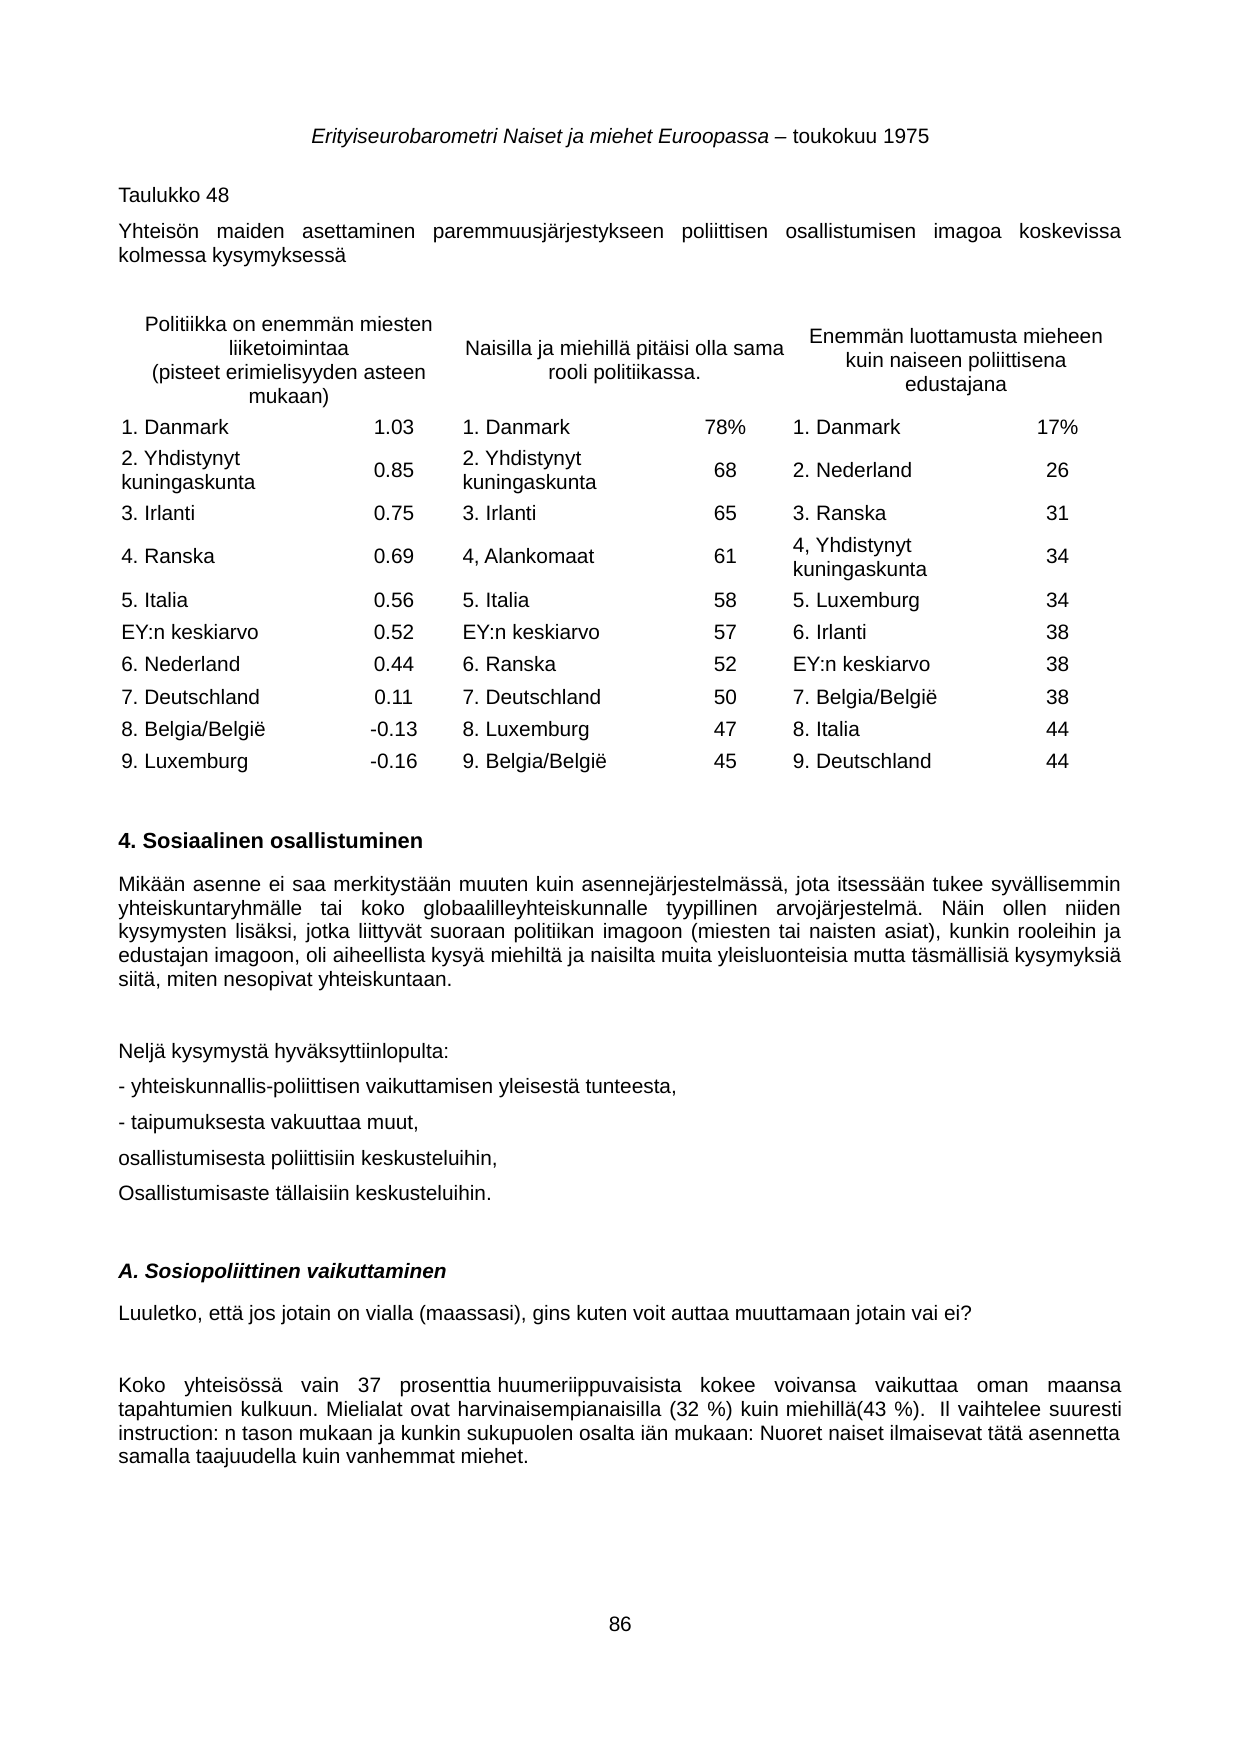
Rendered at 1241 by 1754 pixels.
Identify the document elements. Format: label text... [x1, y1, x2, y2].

table_cell 2. Nederland [790, 443, 993, 497]
text Luuletko, että jos jotain on vialla (maassasi), gins kuten voit auttaa muuttamaan jotain vai ei? [118, 1301, 1122, 1325]
table_cell 26 [993, 443, 1122, 497]
table_cell 6. Irlanti [790, 616, 993, 648]
table_cell 0,75 [328, 497, 459, 529]
text osallistumisesta poliittisiin keskusteluihin, [118, 1145, 1122, 1169]
text Taulukko 48 [118, 183, 1122, 207]
table_cell 5. Italia [118, 583, 328, 616]
table_cell 0,69 [328, 530, 459, 583]
table_cell -0,16 [328, 745, 459, 778]
table_cell EY:n keskiarvo [118, 616, 328, 648]
table_cell 0,11 [328, 680, 459, 713]
table_cell 6. Nederland [118, 648, 328, 680]
text Osallistumisaste tällaisiin keskusteluihin. [118, 1181, 1122, 1205]
table_cell 61 [661, 530, 790, 583]
table_cell 47 [661, 713, 790, 745]
table_cell 8. Luxemburg [459, 713, 661, 745]
table_cell 44 [993, 713, 1122, 745]
table_cell 2. Yhdistynyt kuningaskunta [118, 443, 328, 497]
text Yhteisön maiden asettaminen paremmuusjärjestykseen poliittisen osallistumisen imagoa koskevissa kolmessa kysymyksessä [118, 219, 1122, 267]
text - taipumuksesta vakuuttaa muut, [118, 1110, 1122, 1134]
table_cell 38 [993, 648, 1122, 680]
table_cell 3. Irlanti [459, 497, 661, 529]
table_cell 0,85 [328, 443, 459, 497]
table_cell 4, Alankomaat [459, 530, 661, 583]
table_cell 57 [661, 616, 790, 648]
table_cell 9. Luxemburg [118, 745, 328, 778]
table_cell 1. Danmark [459, 411, 661, 443]
table_cell 5. Luxemburg [790, 583, 993, 616]
table_cell 7. Deutschland [459, 680, 661, 713]
table_cell 34 [993, 583, 1122, 616]
table_cell 2. Yhdistynyt kuningaskunta [459, 443, 661, 497]
table_header Naisilla ja miehillä pitäisi olla sama rooli politiikassa. [459, 308, 790, 411]
table_header Enemmän luottamusta mieheen kuin naiseen poliittisena edustajana [790, 308, 1122, 411]
text Mikään asenne ei saa merkitystään muuten kuin asennejärjestelmässä, jota itsessään tukee syvällisemmin yhteiskuntaryhmälle tai koko globaalilleyhteiskunnalle tyypillinen arvojärjestelmä. Näin ollen niiden kysymysten lisäksi, jotka liittyvät suoraan politiikan imagoon (miesten tai naisten asiat), kunkin rooleihin ja edustajan imagoon, oli aiheellista kysyä miehiltä ja naisilta muita yleisluonteisia mutta täsmällisiä kysymyksiä siitä, miten nesopivat yhteiskuntaan. [118, 871, 1122, 991]
table_cell 7. Deutschland [118, 680, 328, 713]
table_cell 1. Danmark [118, 411, 328, 443]
table_cell EY:n keskiarvo [790, 648, 993, 680]
table_cell 0,56 [328, 583, 459, 616]
table_cell EY:n keskiarvo [459, 616, 661, 648]
text - yhteiskunnallis-poliittisen vaikuttamisen yleisestä tunteesta, [118, 1074, 1122, 1098]
table_cell 34 [993, 530, 1122, 583]
table_cell 7. Belgia/België [790, 680, 993, 713]
subtitle 4. Sosiaalinen osallistuminen [118, 828, 1122, 853]
table_cell 8. Italia [790, 713, 993, 745]
table_cell 44 [993, 745, 1122, 778]
table_cell 45 [661, 745, 790, 778]
table_cell 50 [661, 680, 790, 713]
table_cell 6. Ranska [459, 648, 661, 680]
table_cell 9. Belgia/België [459, 745, 661, 778]
table_cell 38 [993, 680, 1122, 713]
table_cell 65 [661, 497, 790, 529]
table_cell -0,13 [328, 713, 459, 745]
table_cell 8. Belgia/België [118, 713, 328, 745]
table_cell 52 [661, 648, 790, 680]
table_cell 3. Irlanti [118, 497, 328, 529]
table_cell 5. Italia [459, 583, 661, 616]
table_cell 4. Ranska [118, 530, 328, 583]
table_cell 9. Deutschland [790, 745, 993, 778]
table_header Politiikka on enemmän miesten liiketoimintaa (pisteet erimielisyyden asteen mukaan) [118, 308, 459, 411]
text Koko yhteisössä vain 37 prosenttia huumeriippuvaisista kokee voivansa vaikuttaa oman maansa tapahtumien kulkuun. Mielialat ovat harvinaisempianaisilla (32 %) kuin miehillä(43 %). Il vaihtelee suuresti instruction: n tason mukaan ja kunkin sukupuolen osalta iän mukaan: Nuoret naiset ilmaisevat tätä asennetta samalla taajuudella kuin vanhemmat miehet. [118, 1372, 1122, 1468]
table_cell 1,03 [328, 411, 459, 443]
text Neljä kysymystä hyväksyttiinlopulta: [118, 1038, 1122, 1062]
table_cell 68 [661, 443, 790, 497]
table_cell 0,44 [328, 648, 459, 680]
table_cell 58 [661, 583, 790, 616]
subtitle A. Sosiopoliittinen vaikuttaminen [118, 1259, 1122, 1283]
table_cell 17% [993, 411, 1122, 443]
table_cell 78% [661, 411, 790, 443]
table_cell 31 [993, 497, 1122, 529]
table_cell 0,52 [328, 616, 459, 648]
table_cell 3. Ranska [790, 497, 993, 529]
table_cell 38 [993, 616, 1122, 648]
table_cell 4, Yhdistynyt kuningaskunta [790, 530, 993, 583]
table_cell 1. Danmark [790, 411, 993, 443]
